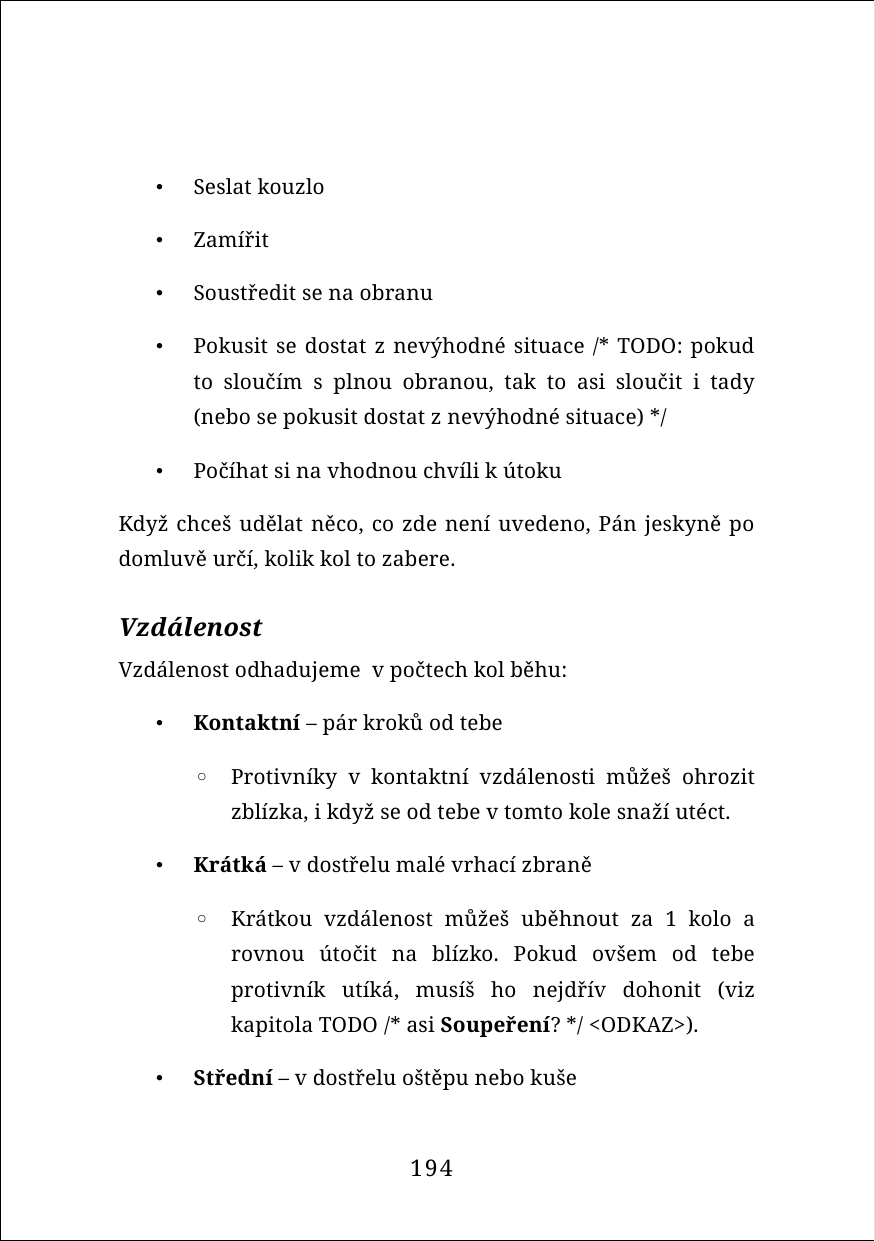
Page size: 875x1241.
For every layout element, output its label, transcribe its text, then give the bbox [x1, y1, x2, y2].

list Krátkou vzdálenost můžeš uběhnout za 1 kolo a rovnou útočit na blízko. Pokud ovšem od tebe protivník utíká, musíš ho nejdřív dohonit (viz kapitola TODO /* asi Soupeření? */ <ODKAZ>). [193, 904, 756, 1039]
subtitle Vzdálenost [118, 609, 756, 643]
list Soustředit se na obranu [156, 278, 756, 307]
list Krátká – v dostřelu malé vrhací zbraně [156, 851, 756, 879]
list Kontaktní – pár kroků od tebe [156, 708, 756, 737]
list Pokusit se dostat z nevýhodné situace /* TODO: pokud to sloučím s plnou obranou, tak to asi sloučit i tady (nebo se pokusit dostat z nevýhodné situace) */ [156, 331, 756, 431]
text Když chceš udělat něco, co zde není uvedeno, Pán jeskyně po domluvě určí, kolik kol to zabere. [118, 509, 756, 573]
list Střední – v dostřelu oštěpu nebo kuše [156, 1063, 756, 1092]
list Počíhat si na vhodnou chvíli k útoku [156, 456, 756, 484]
list Zamířit [156, 225, 756, 253]
text Vzdálenost odhadujeme v počtech kol běhu: [118, 655, 756, 684]
list Seslat kouzlo [156, 172, 756, 200]
list Protivníky v kontaktní vzdálenosti můžeš ohrozit zblízka, i když se od tebe v tomto kole snaží utéct. [193, 762, 756, 826]
